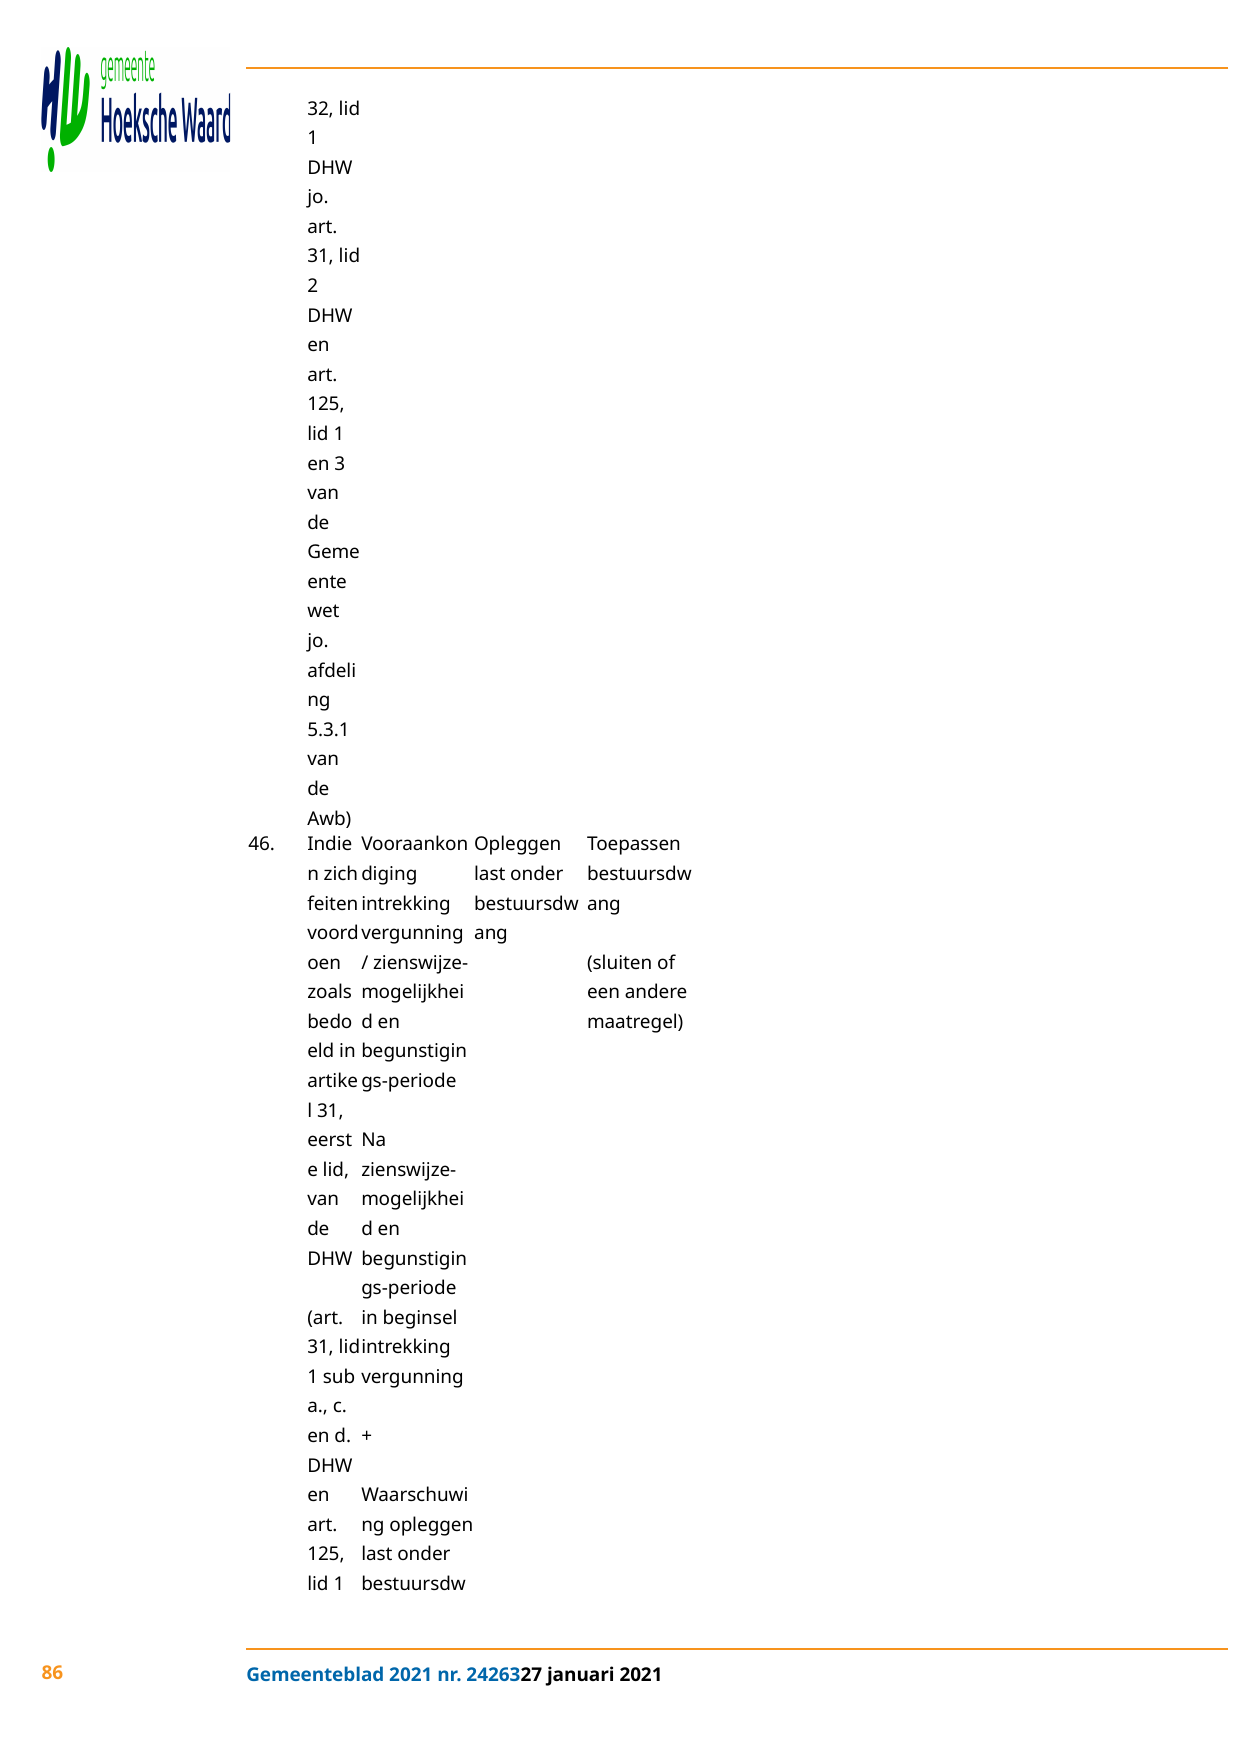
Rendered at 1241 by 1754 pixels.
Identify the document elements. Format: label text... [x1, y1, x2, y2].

table_header [813, 95, 926, 831]
table_header [700, 95, 813, 831]
table_cell Indien zich feiten voordoen zoals bedoeld in artikel 31, eerste lid, van de DHW (art. 31, lid 1 sub a., c. en d. DHW en art. 125, lid 1 [248, 831, 361, 1596]
table_header [587, 95, 700, 831]
table_cell [926, 831, 1038, 1596]
table_cell Vooraankondiging intrekking vergunning / zienswijze- mogelijkheid en begunstigings-periode Na zienswijze-mogelijkheid en begunstigings-periode in beginsel intrekking vergunning + Waarschuwing opleggen last onder bestuursdw [361, 831, 474, 1596]
table_cell [813, 831, 926, 1596]
table_cell Opleggen last onder bestuursdwang [474, 831, 587, 1596]
table_cell Toepassen bestuursdwang (sluiten of een andere maatregel) [587, 831, 700, 1596]
table_header [474, 95, 587, 831]
table_cell [700, 831, 813, 1596]
table_header 32, lid 1 DHW jo. art. 31, lid 2 DHW en art. 125, lid 1 en 3 van de Gemeentewet jo. afdeling 5.3.1 van de Awb) [248, 95, 361, 831]
table_cell [1039, 831, 1152, 1596]
table_header [361, 95, 474, 831]
table_header [1039, 95, 1152, 831]
picture [41, 47, 231, 172]
table_header [926, 95, 1038, 831]
